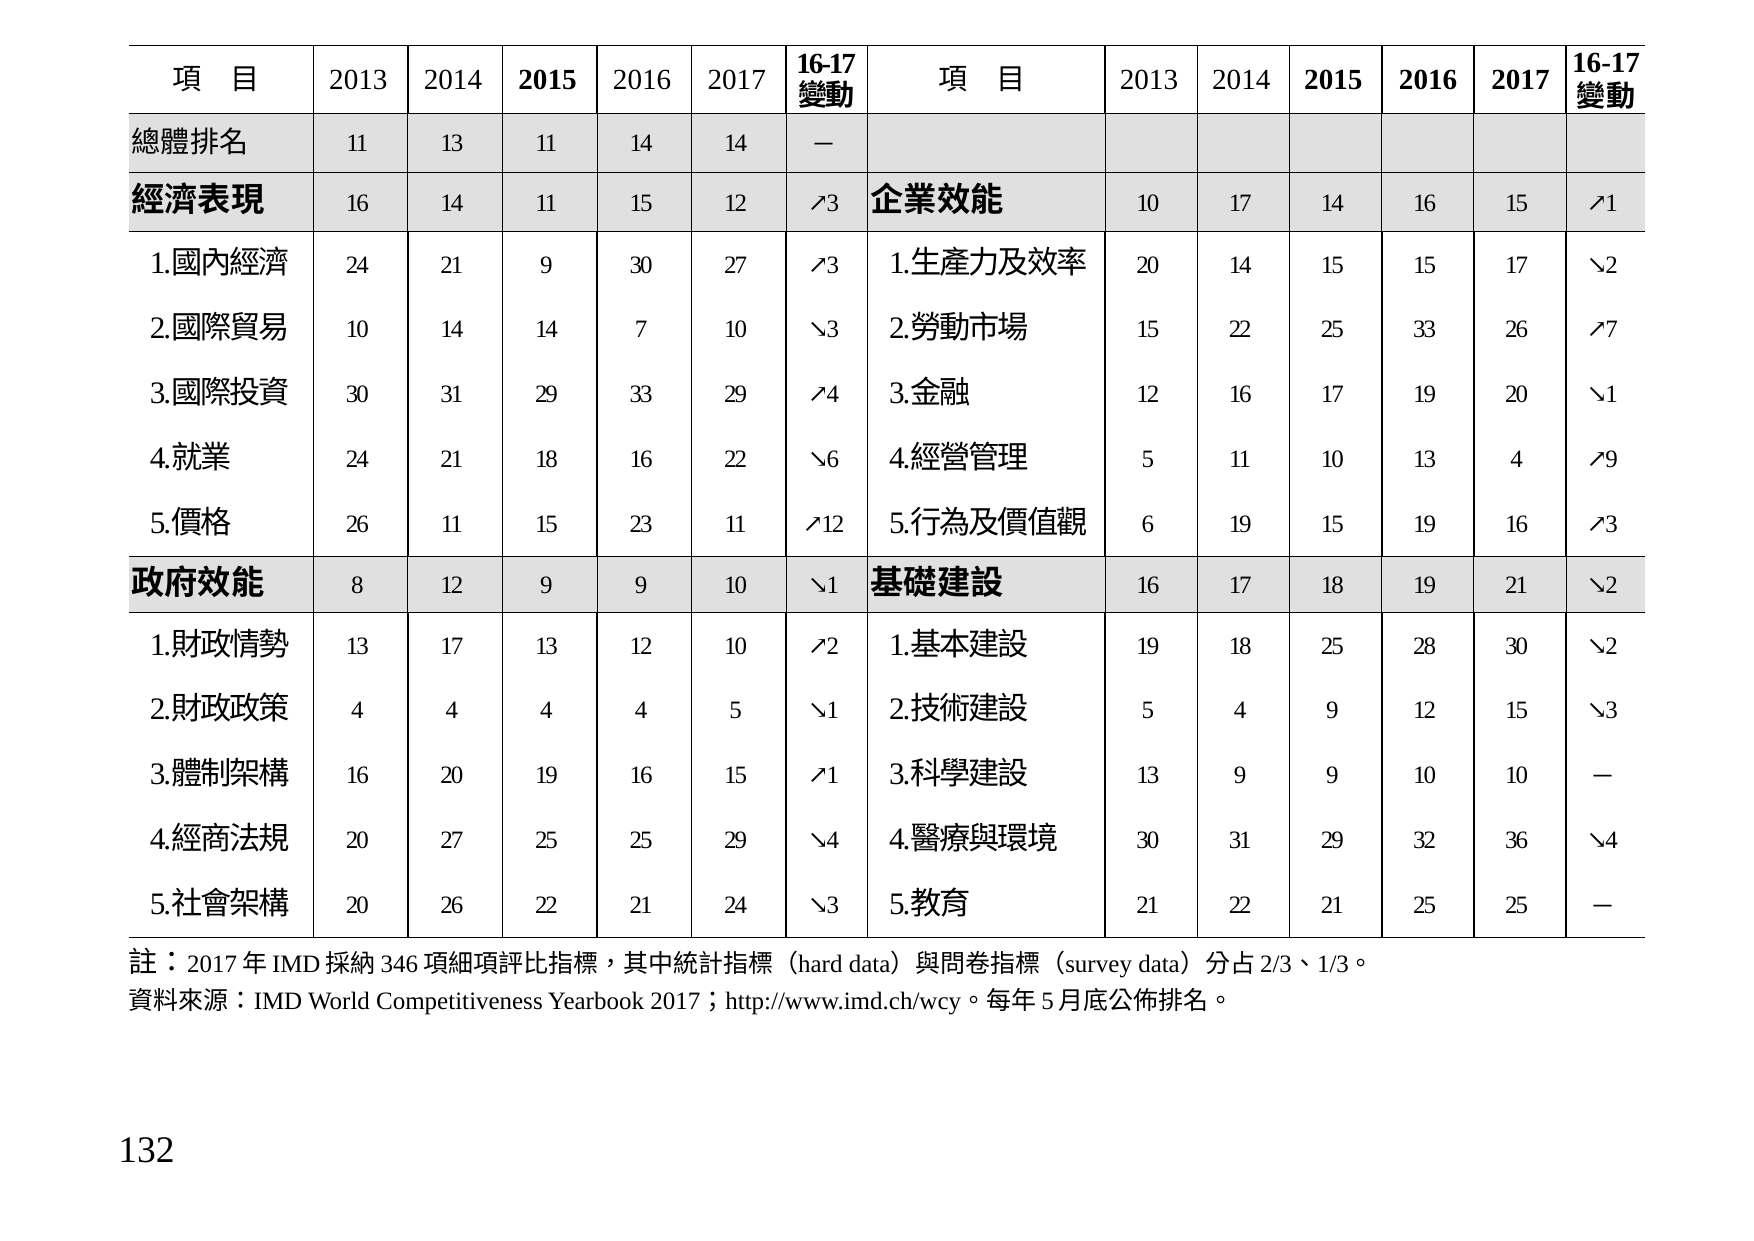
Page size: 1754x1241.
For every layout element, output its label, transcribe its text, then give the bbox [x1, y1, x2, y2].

table_cell 16 [598, 742, 691, 807]
table_cell 25 [1290, 296, 1381, 361]
table_cell 4.醫療與環境 [868, 807, 1104, 872]
table_cell 27 [409, 807, 502, 872]
table_cell － [1567, 872, 1645, 937]
table_cell 20 [1475, 361, 1565, 426]
table_cell 14 [408, 173, 502, 231]
table_cell ↘1 [787, 557, 867, 612]
table_cell 總體排名 [129, 114, 313, 172]
table_cell 21 [598, 872, 691, 937]
table_cell 10 [1106, 173, 1197, 231]
table_cell 16 [314, 173, 407, 231]
table_cell 17 [1198, 557, 1289, 612]
table_cell 4 [1198, 677, 1289, 742]
table_cell 9 [1198, 742, 1289, 807]
table_cell 9 [1290, 677, 1381, 742]
table_cell ↗4 [787, 361, 867, 426]
table_cell [1474, 114, 1566, 172]
table_cell ↗3 [787, 232, 867, 296]
table_header 2016 [598, 46, 691, 113]
table_cell 10 [1383, 742, 1473, 807]
table_cell 13 [1383, 426, 1473, 491]
table_cell 9 [503, 557, 597, 612]
table_header 2014 [409, 46, 502, 113]
table_cell ↘1 [787, 677, 867, 742]
table_cell 1.財政情勢 [129, 613, 313, 677]
table_cell 17 [1198, 173, 1289, 231]
table_cell 1.生產力及效率 [868, 232, 1104, 296]
table_cell 22 [1198, 872, 1289, 937]
table_cell 25 [1290, 613, 1381, 677]
table_cell 30 [1475, 613, 1565, 677]
table_cell 25 [1383, 872, 1473, 937]
table_cell 6 [1106, 491, 1197, 556]
table_cell 5 [1106, 677, 1197, 742]
table_cell 15 [598, 173, 691, 231]
table_cell 33 [1383, 296, 1473, 361]
table_cell 企業效能 [868, 173, 1105, 231]
table_cell 5.價格 [129, 491, 313, 556]
table_cell 5 [692, 677, 785, 742]
table_cell 9 [598, 557, 691, 612]
table_cell 15 [1106, 296, 1197, 361]
table_cell － [1567, 742, 1645, 807]
table_cell 10 [314, 296, 407, 361]
table_cell 11 [692, 491, 785, 556]
table_cell 29 [1290, 807, 1381, 872]
table_cell 15 [1290, 232, 1381, 296]
table_cell 15 [1475, 677, 1565, 742]
table_cell 19 [1198, 491, 1289, 556]
table_cell 23 [598, 491, 691, 556]
table_cell [1382, 114, 1473, 172]
table_cell 14 [598, 114, 691, 172]
table_cell 4 [314, 677, 407, 742]
table_cell 11 [314, 114, 407, 172]
table_cell ↗12 [787, 491, 867, 556]
table_cell 10 [692, 296, 785, 361]
table_cell 19 [1106, 613, 1197, 677]
table_cell 4 [409, 677, 502, 742]
table_cell ↘2 [1567, 613, 1645, 677]
table_header 2014 [1198, 46, 1289, 113]
table_cell 22 [692, 426, 785, 491]
table_cell 19 [1382, 557, 1473, 612]
table_cell 16 [598, 426, 691, 491]
table_cell 政府效能 [129, 557, 313, 612]
table_cell 12 [598, 613, 691, 677]
table_cell ↘2 [1567, 232, 1645, 296]
table_cell 17 [1475, 232, 1565, 296]
table_cell ↗9 [1567, 426, 1645, 491]
table_cell 25 [1475, 872, 1565, 937]
table_header 項 目 [129, 46, 313, 113]
table_cell 25 [598, 807, 691, 872]
table_cell 2.財政政策 [129, 677, 313, 742]
table_cell 8 [314, 557, 407, 612]
table_cell ↘2 [1567, 557, 1645, 612]
table_cell 21 [409, 232, 502, 296]
table_cell 15 [1290, 491, 1381, 556]
table_cell 14 [503, 296, 596, 361]
table_cell 19 [1383, 361, 1473, 426]
table_cell 5.行為及價值觀 [868, 491, 1104, 556]
table_cell ↗2 [787, 613, 867, 677]
table_cell 24 [314, 426, 407, 491]
table_cell 2.技術建設 [868, 677, 1104, 742]
table_header 16-17 變動 [787, 46, 867, 113]
table_cell 4 [1475, 426, 1565, 491]
table_cell 14 [1290, 173, 1381, 231]
table_cell 16 [314, 742, 407, 807]
table_cell 31 [1198, 807, 1289, 872]
table_cell 3.金融 [868, 361, 1104, 426]
table_cell 16 [1382, 173, 1473, 231]
table_cell ↘1 [1567, 361, 1645, 426]
table_header 項 目 [868, 46, 1104, 113]
table_cell 20 [314, 872, 407, 937]
table_cell 14 [409, 296, 502, 361]
table_cell 18 [1198, 613, 1289, 677]
table_cell 30 [598, 232, 691, 296]
table_cell 18 [503, 426, 596, 491]
table_cell 22 [503, 872, 596, 937]
table_cell 17 [409, 613, 502, 677]
table_cell [1567, 114, 1645, 172]
table_cell ↘6 [787, 426, 867, 491]
table_cell [1198, 114, 1289, 172]
table_cell 33 [598, 361, 691, 426]
table_cell 21 [409, 426, 502, 491]
table_cell ↘4 [1567, 807, 1645, 872]
table_cell － [787, 114, 867, 172]
table_cell 12 [1383, 677, 1473, 742]
table_header 2013 [314, 46, 407, 113]
table_cell 3.科學建設 [868, 742, 1104, 807]
table_cell 20 [409, 742, 502, 807]
table_cell 21 [1474, 557, 1566, 612]
table_cell 24 [692, 872, 785, 937]
table_cell 5.社會架構 [129, 872, 313, 937]
table_cell [868, 114, 1105, 172]
table_cell [1106, 114, 1197, 172]
table_cell ↘3 [787, 296, 867, 361]
table_cell 36 [1475, 807, 1565, 872]
table_cell 13 [314, 613, 407, 677]
table_cell 2.勞動市場 [868, 296, 1104, 361]
table_cell 11 [1198, 426, 1289, 491]
table_header 2017 [692, 46, 785, 113]
table_cell 21 [1106, 872, 1197, 937]
table_cell 24 [314, 232, 407, 296]
table_cell 26 [314, 491, 407, 556]
table_cell 3.體制架構 [129, 742, 313, 807]
table_cell 16 [1475, 491, 1565, 556]
table_cell 31 [409, 361, 502, 426]
table_cell ↗1 [1567, 173, 1645, 231]
table_cell 16 [1198, 361, 1289, 426]
table_cell 10 [1475, 742, 1565, 807]
table_cell 3.國際投資 [129, 361, 313, 426]
table_header 2015 [503, 46, 596, 113]
table_cell 1.基本建設 [868, 613, 1104, 677]
table_cell 11 [409, 491, 502, 556]
table_cell 25 [503, 807, 596, 872]
table_cell 4 [503, 677, 596, 742]
table_cell 12 [1106, 361, 1197, 426]
table_cell 30 [1106, 807, 1197, 872]
table_cell 29 [692, 361, 785, 426]
table_cell ↘3 [1567, 677, 1645, 742]
table_cell 19 [503, 742, 596, 807]
table_cell 4.經商法規 [129, 807, 313, 872]
table_cell 29 [692, 807, 785, 872]
table_cell 12 [692, 173, 786, 231]
table_cell 18 [1290, 557, 1381, 612]
table_cell 13 [1106, 742, 1197, 807]
text 註：2017年IMD採納346項細項評比指標，其中統計指標（hard data）與問卷指標（survey data）分占2/3、1/3。 [128, 938, 1628, 981]
table_cell 28 [1383, 613, 1473, 677]
table_cell 15 [692, 742, 785, 807]
table_cell [1290, 114, 1381, 172]
table_cell 11 [503, 114, 597, 172]
table_cell 16 [1106, 557, 1197, 612]
table_cell 15 [1474, 173, 1566, 231]
table_cell 27 [692, 232, 785, 296]
table_cell 19 [1383, 491, 1473, 556]
text 資料來源：IMD World Competitiveness Yearbook 2017；http://www.imd.ch/wcy。每年5月底公佈排名。 [128, 981, 1628, 1017]
table_cell 2.國際貿易 [129, 296, 313, 361]
table_cell 20 [314, 807, 407, 872]
table_cell ↗7 [1567, 296, 1645, 361]
table_header 2016 [1383, 46, 1473, 113]
table_cell 22 [1198, 296, 1289, 361]
table_cell 29 [503, 361, 596, 426]
table_cell ↗3 [787, 173, 867, 231]
table_cell 5.教育 [868, 872, 1104, 937]
table_cell 21 [1290, 872, 1381, 937]
table_header 16-17 變動 [1567, 46, 1645, 113]
table_cell 32 [1383, 807, 1473, 872]
table_header 2017 [1475, 46, 1565, 113]
table_cell ↘4 [787, 807, 867, 872]
table_cell 9 [503, 232, 596, 296]
table_cell 14 [1198, 232, 1289, 296]
table_cell 5 [1106, 426, 1197, 491]
table_cell 26 [409, 872, 502, 937]
table_cell 12 [408, 557, 502, 612]
table_header 2015 [1290, 46, 1381, 113]
table_cell 1.國內經濟 [129, 232, 313, 296]
table_cell 20 [1106, 232, 1197, 296]
table_cell 4 [598, 677, 691, 742]
table_cell 4.就業 [129, 426, 313, 491]
table_cell ↘3 [787, 872, 867, 937]
table_cell 13 [503, 613, 596, 677]
table_cell 10 [692, 557, 786, 612]
table_cell 30 [314, 361, 407, 426]
table_cell 9 [1290, 742, 1381, 807]
table_cell 11 [503, 173, 597, 231]
table_cell 15 [503, 491, 596, 556]
table_cell ↗3 [1567, 491, 1645, 556]
table_cell ↗1 [787, 742, 867, 807]
table_cell 17 [1290, 361, 1381, 426]
table_header 2013 [1106, 46, 1197, 113]
table_cell 26 [1475, 296, 1565, 361]
table_cell 15 [1383, 232, 1473, 296]
table_cell 10 [1290, 426, 1381, 491]
table_cell 基礎建設 [868, 557, 1105, 612]
table_cell 10 [692, 613, 785, 677]
table_cell 13 [408, 114, 502, 172]
table_cell 7 [598, 296, 691, 361]
table_cell 4.經營管理 [868, 426, 1104, 491]
table_cell 經濟表現 [129, 173, 313, 231]
table_cell 14 [692, 114, 786, 172]
